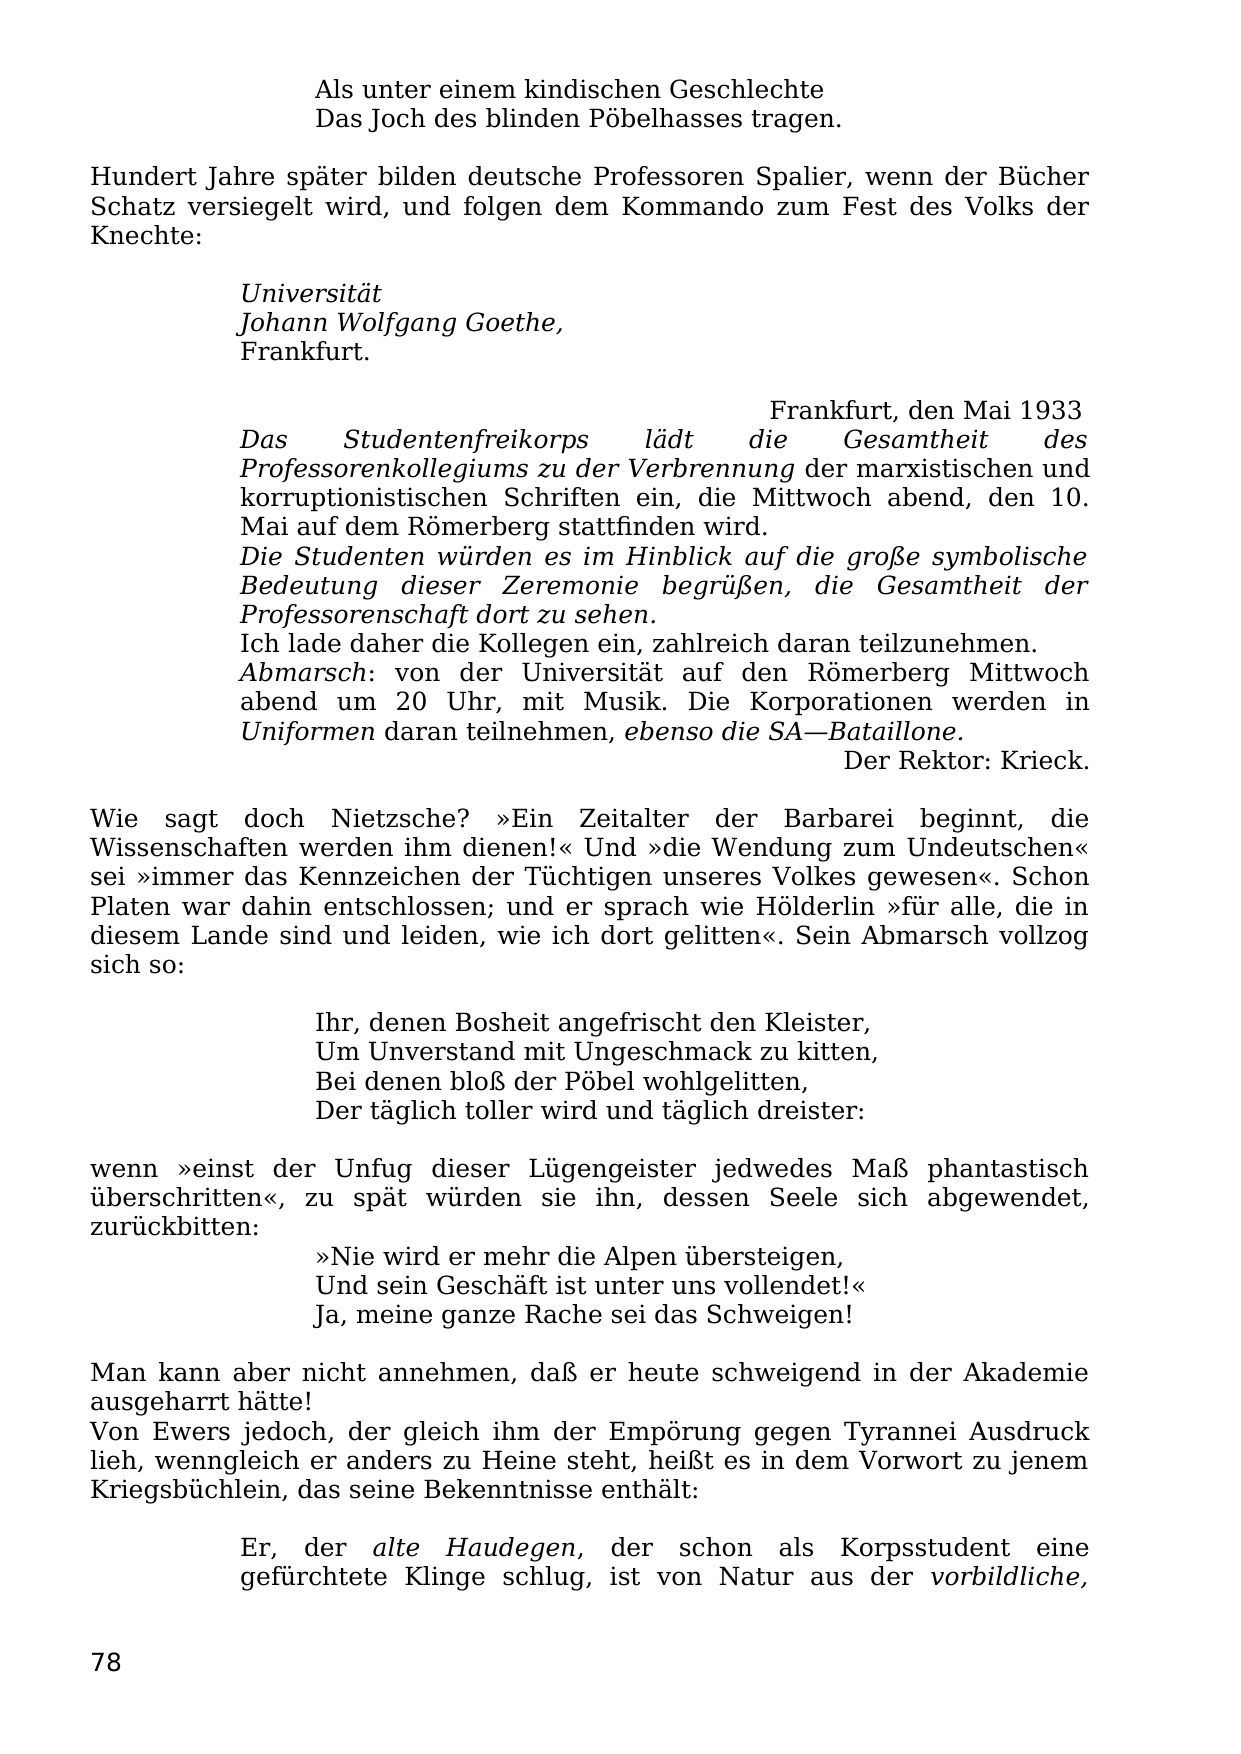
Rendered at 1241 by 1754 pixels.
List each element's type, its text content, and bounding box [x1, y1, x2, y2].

text Johann Wolfgang Goethe, [240, 308, 1091, 337]
text Ich lade daher die Kollegen ein, zahlreich daran teilzunehmen. [240, 629, 1091, 658]
text Das Joch des blinden Pöbelhasses tragen. [315, 104, 1091, 133]
text Das Studentenfreikorps lädt die Gesamtheit des Professorenkollegiums zu der Verbrennung der marxistischen und korruptionistischen Schriften ein, die Mittwoch abend, den 10. Mai auf dem Römerberg stattfinden wird. [240, 425, 1091, 542]
text wenn »einst der Unfug dieser Lügengeister jedwedes Maß phantastisch überschritten«, zu spät würden sie ihn, dessen Seele sich abgewendet, zurückbitten: [90, 1154, 1091, 1242]
text Hundert Jahre später bilden deutsche Professoren Spalier, wenn der Bücher Schatz versiegelt wird, und folgen dem Kommando zum Fest des Volks der Knechte: [90, 162, 1091, 250]
text »Nie wird er mehr die Alpen übersteigen, [315, 1242, 1091, 1271]
text Er, der alte Haudegen, der schon als Korpsstudent eine gefürchtete Klinge schlug, ist von Natur aus der vorbildliche, [240, 1533, 1091, 1592]
text Um Unverstand mit Ungeschmack zu kitten, [315, 1037, 1091, 1067]
text Universität [240, 279, 1091, 308]
text Der täglich toller wird und täglich dreister: [315, 1096, 1091, 1125]
text Ja, meine ganze Rache sei das Schweigen! [315, 1300, 1091, 1329]
text Der Rektor: Krieck. [240, 746, 1091, 775]
text Ihr, denen Bosheit angefrischt den Kleister, [315, 1008, 1091, 1037]
text Abmarsch: von der Universität auf den Römerberg Mittwoch abend um 20 Uhr, mit Musik. Die Korporationen werden in Uniformen daran teilnehmen, ebenso die SA—Bataillone. [240, 658, 1091, 746]
text Als unter einem kindischen Geschlechte [315, 75, 1091, 104]
text Man kann aber nicht annehmen, daß er heute schweigend in der Akademie ausgeharrt hätte! [90, 1358, 1091, 1417]
text Von Ewers jedoch, der gleich ihm der Empörung gegen Tyrannei Ausdruck lieh, wenngleich er anders zu Heine steht, heißt es in dem Vorwort zu jenem Kriegsbüchlein, das seine Bekenntnisse enthält: [90, 1417, 1091, 1504]
text Frankfurt, den Mai 1933 [240, 396, 1091, 425]
text Und sein Geschäft ist unter uns vollendet!« [315, 1271, 1091, 1300]
text Frankfurt. [240, 337, 1091, 367]
text Bei denen bloß der Pöbel wohlgelitten, [315, 1067, 1091, 1096]
text Wie sagt doch Nietzsche? »Ein Zeitalter der Barbarei beginnt, die Wissenschaften werden ihm dienen!« Und »die Wendung zum Undeutschen« sei »immer das Kennzeichen der Tüchtigen unseres Volkes gewesen«. Schon Platen war dahin entschlossen; und er sprach wie Hölderlin »für alle, die in diesem Lande sind und leiden, wie ich dort gelitten«. Sein Abmarsch vollzog sich so: [90, 804, 1091, 979]
text Die Studenten würden es im Hinblick auf die große symbolische Bedeutung dieser Zeremonie begrüßen, die Gesamtheit der Professorenschaft dort zu sehen. [240, 542, 1091, 629]
